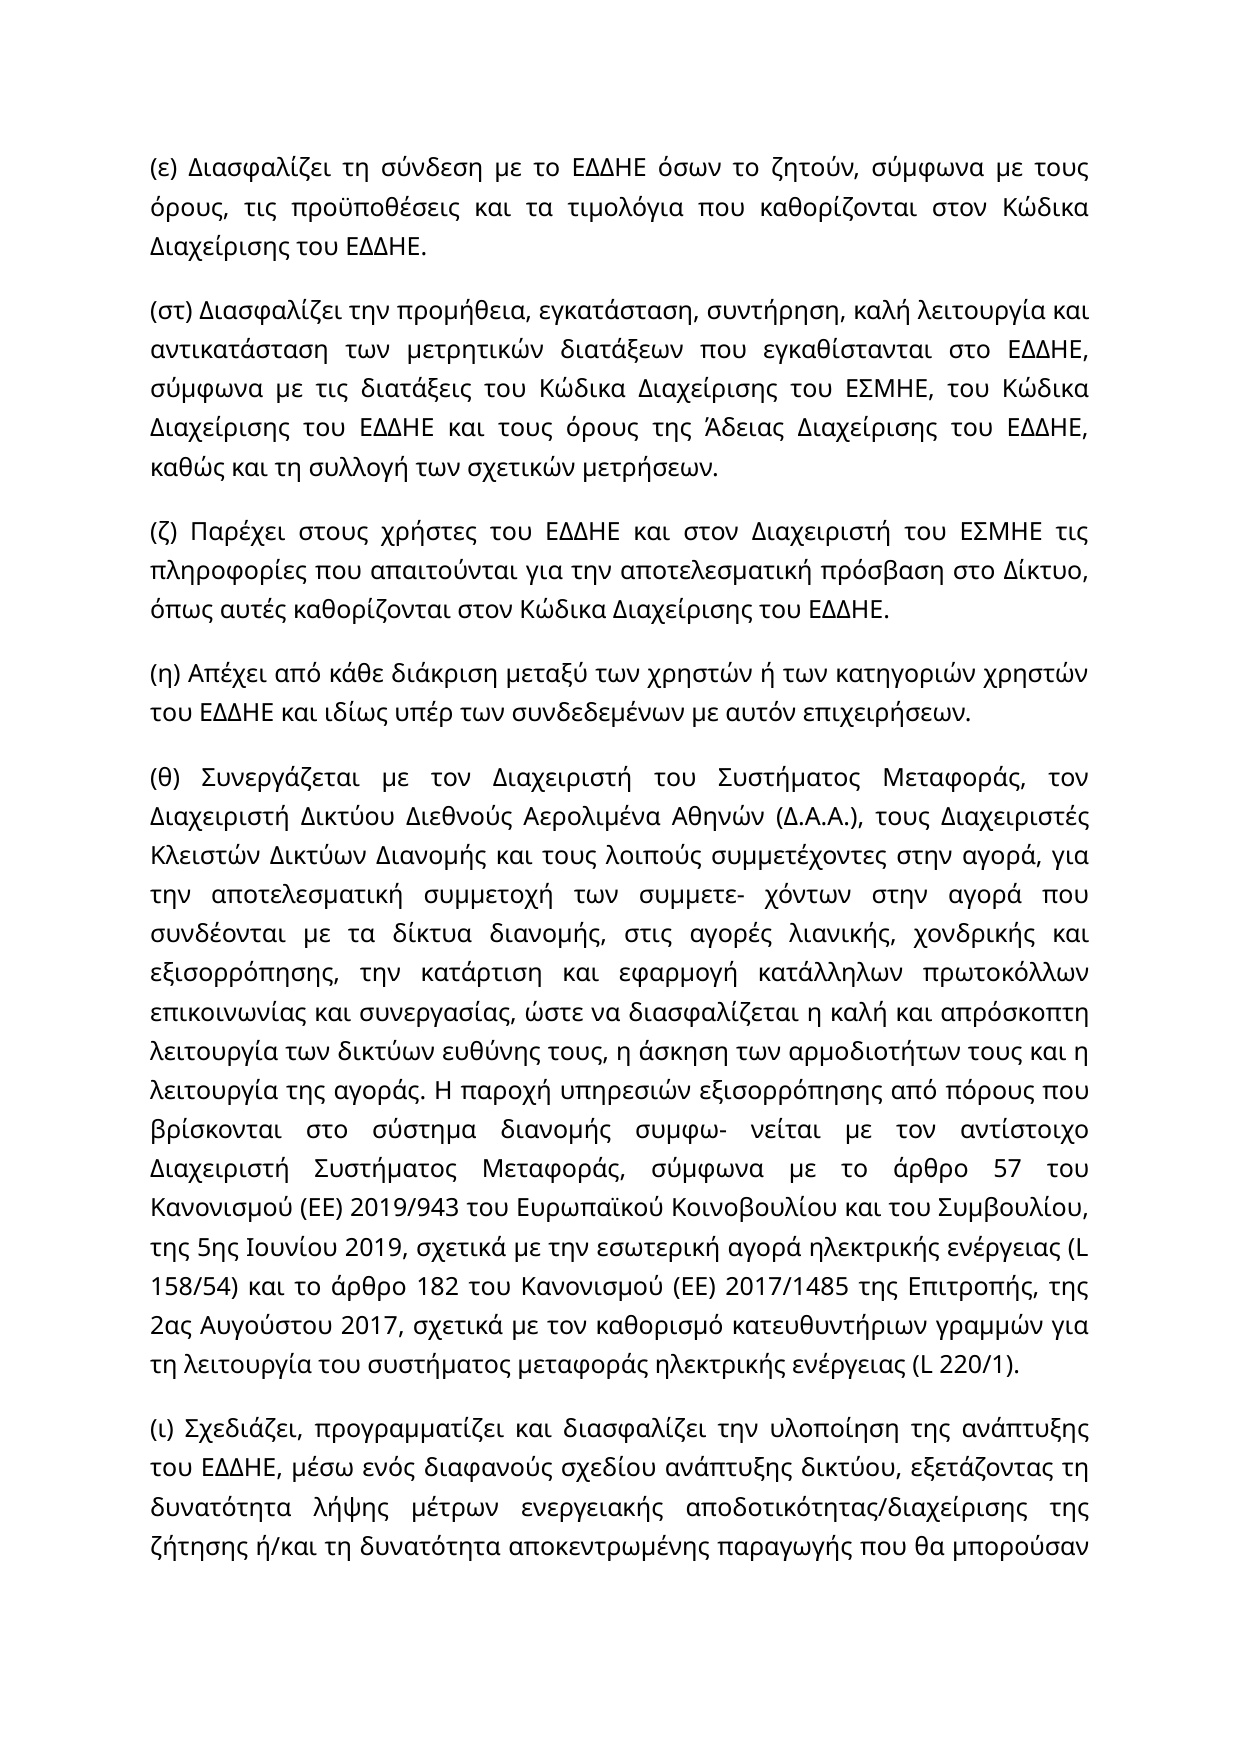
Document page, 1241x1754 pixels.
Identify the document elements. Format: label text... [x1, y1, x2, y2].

text (θ) Συνεργάζεται με τον Διαχειριστή του Συστήματος Μεταφοράς, τον Διαχειριστή Δικτύου Διεθνούς Αερολιμένα Αθηνών (Δ.Α.Α.), τους Διαχειριστές Κλειστών Δικτύων Διανομής και τους λοιπούς συμμετέχοντες στην αγορά, για την αποτελεσματική συμμετοχή των συμμετε- χόντων στην αγορά που συνδέονται με τα δίκτυα διανομής, στις αγορές λιανικής, χονδρικής και εξισορρόπησης, την κατάρτιση και εφαρμογή κατάλληλων πρωτοκόλλων επικοινωνίας και συνεργασίας, ώστε να διασφαλίζεται η καλή και απρόσκοπτη λειτουργία των δικτύων ευθύνης τους, η άσκηση των αρμοδιοτήτων τους και η λειτουργία της αγοράς. Η παροχή υπηρεσιών εξισορρόπησης από πόρους που βρίσκονται στο σύστημα διανομής συμφω- νείται με τον αντίστοιχο Διαχειριστή Συστήματος Μεταφοράς, σύμφωνα με το άρθρο 57 του Κανονισμού (ΕΕ) 2019/943 του Ευρωπαϊκού Κοινοβουλίου και του Συμβουλίου, της 5ης Ιουνίου 2019, σχετικά με την εσωτερική αγορά ηλεκτρικής ενέργειας (L 158/54) και το άρθρο 182 του Κανονισμού (ΕΕ) 2017/1485 της Επιτροπής, της 2ας Αυγούστου 2017, σχετικά με τον καθορισμό κατευθυντήριων γραμμών για τη λειτουργία του συστήματος μεταφοράς ηλεκτρικής ενέργειας (L 220/1). [150, 759, 1090, 1381]
text (ζ) Παρέχει στους χρήστες του ΕΔΔΗΕ και στον Διαχειριστή του ΕΣΜΗΕ τις πληροφορίες που απαιτούνται για την αποτελεσματική πρόσβαση στο Δίκτυο, όπως αυτές καθορίζονται στον Κώδικα Διαχείρισης του ΕΔΔΗΕ. [150, 513, 1090, 626]
text (στ) Διασφαλίζει την προμήθεια, εγκατάσταση, συντήρηση, καλή λειτουργία και αντικατάσταση των μετρητικών διατάξεων που εγκαθίστανται στο ΕΔΔΗΕ, σύμφωνα με τις διατάξεις του Κώδικα Διαχείρισης του ΕΣΜΗΕ, του Κώδικα Διαχείρισης του ΕΔΔΗΕ και τους όρους της Άδειας Διαχείρισης του ΕΔΔΗΕ, καθώς και τη συλλογή των σχετικών μετρήσεων. [150, 292, 1090, 483]
text (η) Απέχει από κάθε διάκριση μεταξύ των χρηστών ή των κατηγοριών χρηστών του ΕΔΔΗΕ και ιδίως υπέρ των συνδεδεμένων με αυτόν επιχειρήσεων. [150, 656, 1090, 729]
text (ε) Διασφαλίζει τη σύνδεση με το ΕΔΔΗΕ όσων το ζητούν, σύμφωνα με τους όρους, τις προϋποθέσεις και τα τιμολόγια που καθορίζονται στον Κώδικα Διαχείρισης του ΕΔΔΗΕ. [150, 150, 1090, 262]
text (ι) Σχεδιάζει, προγραμματίζει και διασφαλίζει την υλοποίηση της ανάπτυξης του ΕΔΔΗΕ, μέσω ενός διαφανούς σχεδίου ανάπτυξης δικτύου, εξετάζοντας τη δυνατότητα λήψης μέτρων ενεργειακής αποδοτικότητας/διαχείρισης της ζήτησης ή/και τη δυνατότητα αποκεντρωμένης παραγωγής που θα μπορούσαν [150, 1411, 1090, 1562]
